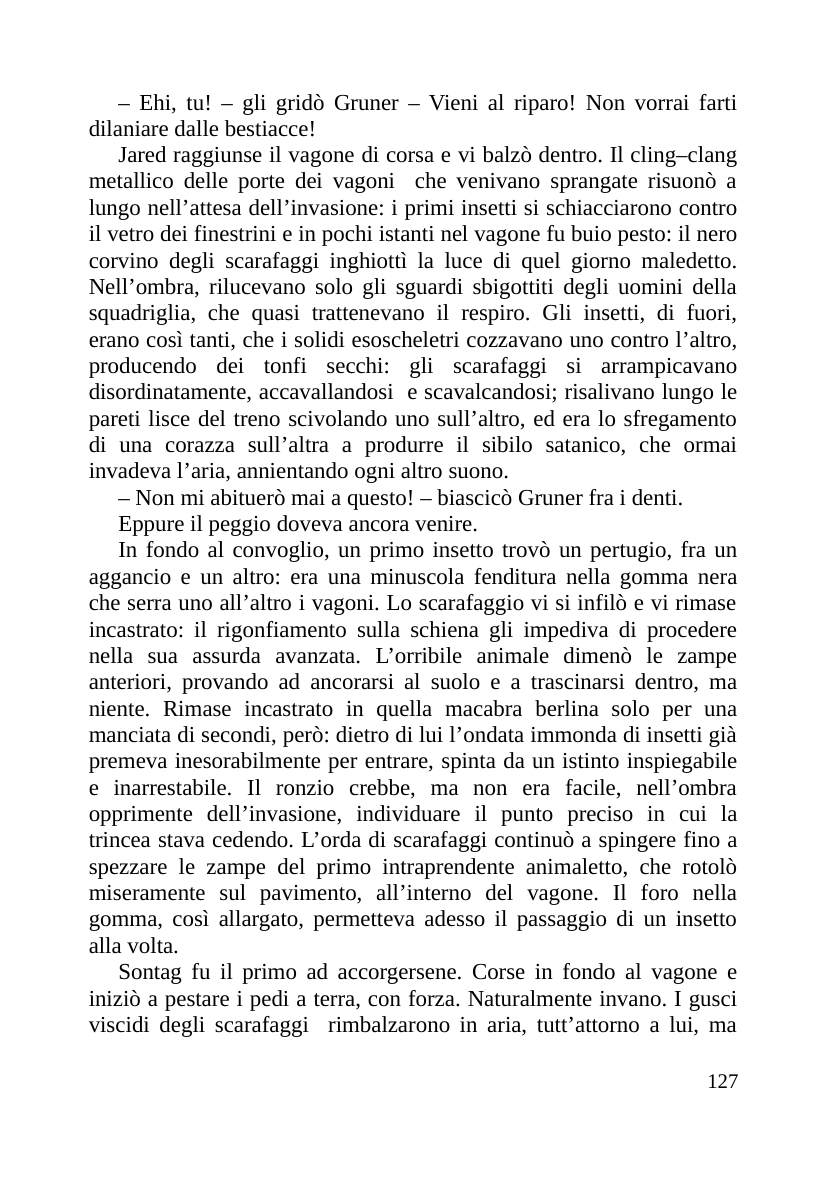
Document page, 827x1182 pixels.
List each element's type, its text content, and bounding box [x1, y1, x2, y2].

text Sontag fu il primo ad accorgersene. Corse in fondo al vagone e iniziò a pestare i pedi a terra, con forza. Naturalmente invano. I gusci viscidi degli scarafaggi rimbalzarono in aria, tutt’attorno a lui, ma [88, 958, 738, 1037]
text – Ehi, tu! – gli gridò Gruner – Vieni al riparo! Non vorrai farti dilaniare dalle bestiacce! [88, 88, 738, 141]
text In fondo al convoglio, un primo insetto trovò un pertugio, fra un aggancio e un altro: era una minuscola fenditura nella gomma nera che serra uno all’altro i vagoni. Lo scarafaggio vi si infilò e vi rimase incastrato: il rigonfiamento sulla schiena gli impediva di procedere nella sua assurda avanzata. L’orribile animale dimenò le zampe anteriori, provando ad ancorarsi al suolo e a trascinarsi dentro, ma niente. Rimase incastrato in quella macabra berlina solo per una manciata di secondi, però: dietro di lui l’ondata immonda di insetti già premeva inesorabilmente per entrare, spinta da un istinto inspiegabile e inarrestabile. Il ronzio crebbe, ma non era facile, nell’ombra opprimente dell’invasione, individuare il punto preciso in cui la trincea stava cedendo. L’orda di scarafaggi continuò a spingere fino a spezzare le zampe del primo intraprendente animaletto, che rotolò miseramente sul pavimento, all’interno del vagone. Il foro nella gomma, così allargato, permetteva adesso il passaggio di un insetto alla volta. [88, 537, 738, 958]
text Jared raggiunse il vagone di corsa e vi balzò dentro. Il cling–clang metallico delle porte dei vagoni che venivano sprangate risuonò a lungo nell’attesa dell’invasione: i primi insetti si schiacciarono contro il vetro dei finestrini e in pochi istanti nel vagone fu buio pesto: il nero corvino degli scarafaggi inghiottì la luce di quel giorno maledetto. Nell’ombra, rilucevano solo gli sguardi sbigottiti degli uomini della squadriglia, che quasi trattenevano il respiro. Gli insetti, di fuori, erano così tanti, che i solidi esoscheletri cozzavano uno contro l’altro, producendo dei tonfi secchi: gli scarafaggi si arrampicavano disordinatamente, accavallandosi e scavalcandosi; risalivano lungo le pareti lisce del treno scivolando uno sull’altro, ed era lo sfregamento di una corazza sull’altra a produrre il sibilo satanico, che ormai invadeva l’aria, annientando ogni altro suono. [88, 141, 738, 484]
text Eppure il peggio doveva ancora venire. [88, 510, 738, 537]
text – Non mi abituerò mai a questo! – biascicò Gruner fra i denti. [88, 484, 738, 510]
